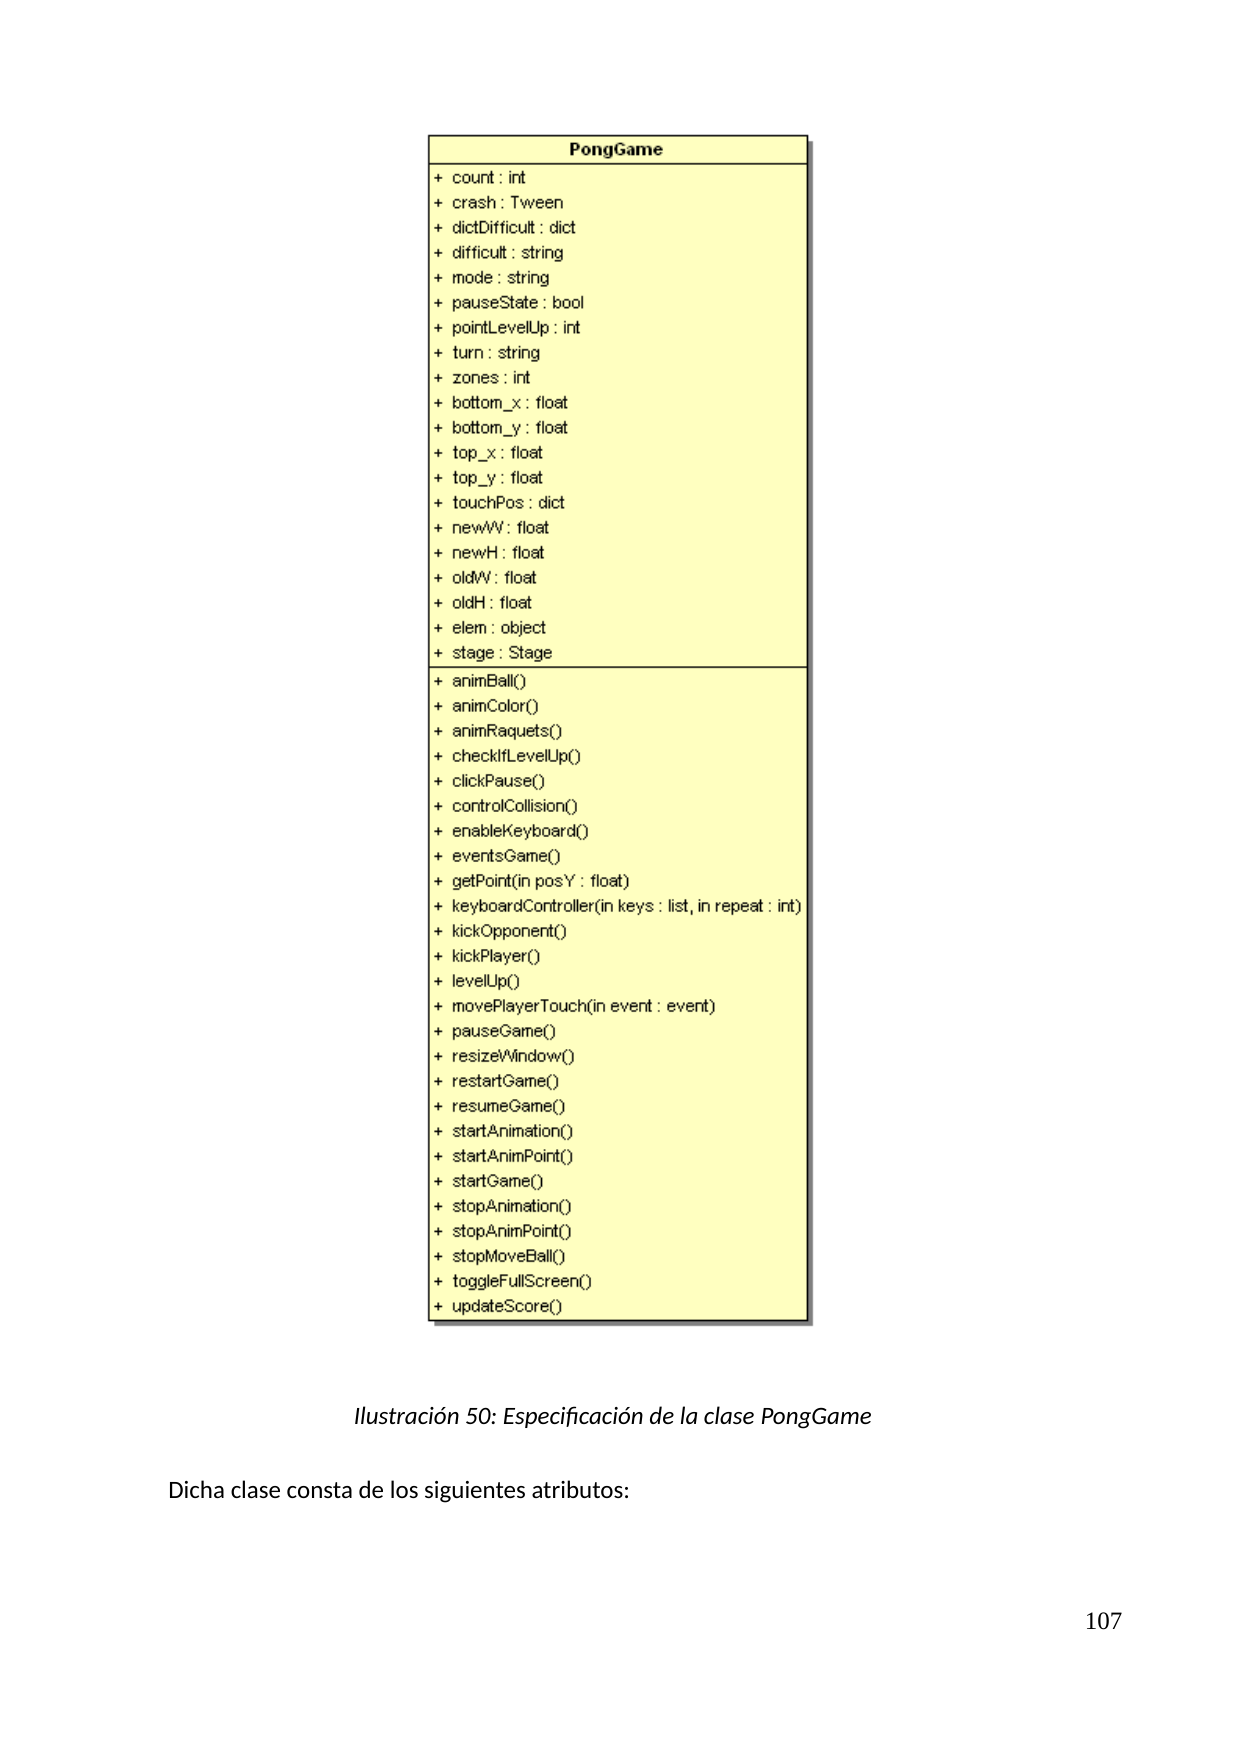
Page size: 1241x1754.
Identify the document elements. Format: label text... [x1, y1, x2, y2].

text Ilustración 50: Especificación de la clase PongGame [353, 1400, 887, 1431]
text Dicha clase consta de los siguientes atributos: [118, 1474, 1122, 1504]
picture [408, 118, 832, 1345]
